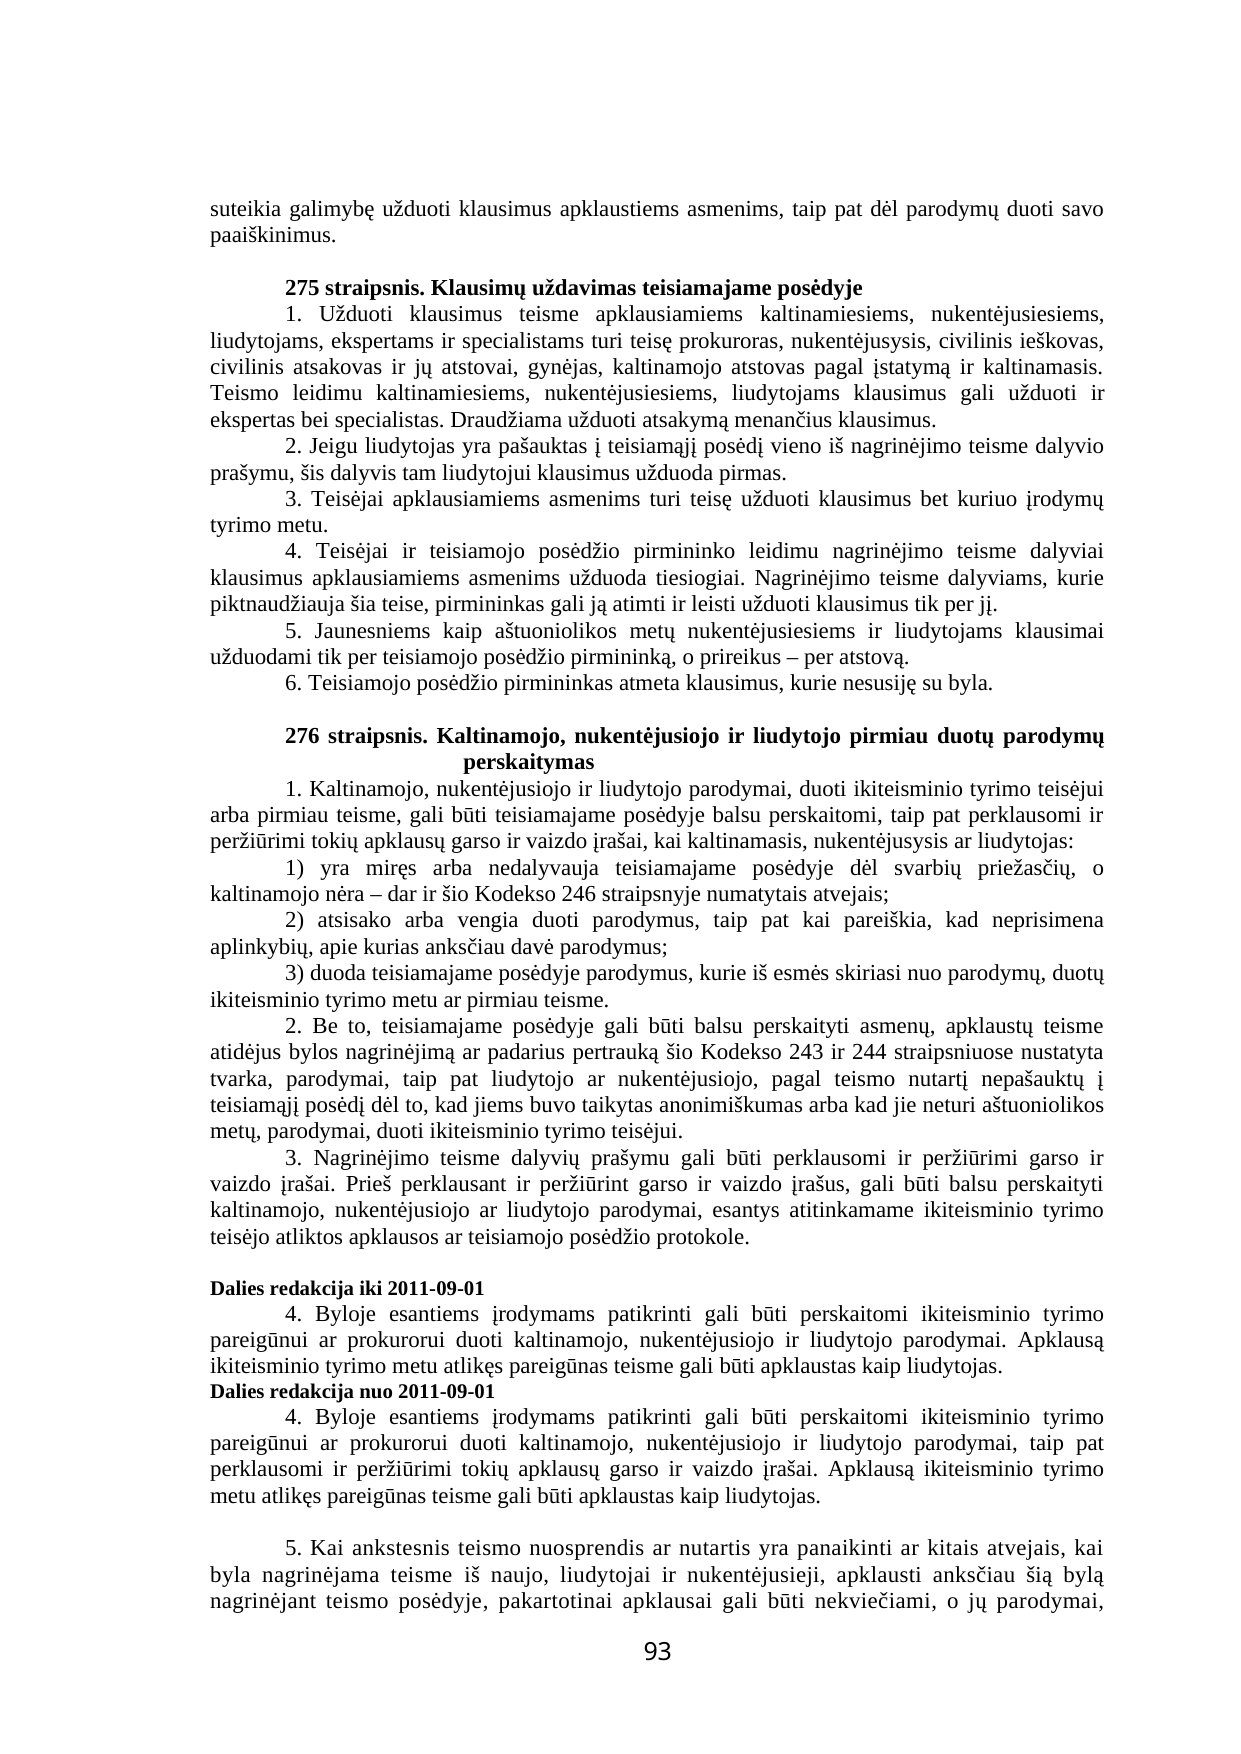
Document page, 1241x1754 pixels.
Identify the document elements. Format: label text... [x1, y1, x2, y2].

text 276 straipsnis. Kaltinamojo, nukentėjusiojo ir liudytojo pirmiau duotų parodymų perskaitymas [285, 722, 1106, 775]
text 3) duoda teisiamajame posėdyje parodymus, kurie iš esmės skiriasi nuo parodymų, duotų ikiteisminio tyrimo metu ar pirmiau teisme. [210, 959, 1106, 1012]
text Dalies redakcija iki 2011-09-01 [210, 1276, 1106, 1299]
text 4. Byloje esantiems įrodymams patikrinti gali būti perskaitomi ikiteisminio tyrimo pareigūnui ar prokurorui duoti kaltinamojo, nukentėjusiojo ir liudytojo parodymai, taip pat perklausomi ir peržiūrimi tokių apklausų garso ir vaizdo įrašai. Apklausą ikiteisminio tyrimo metu atlikęs pareigūnas teisme gali būti apklaustas kaip liudytojas. [210, 1403, 1106, 1508]
text 6. Teisiamojo posėdžio pirmininkas atmeta klausimus, kurie nesusiję su byla. [210, 669, 1106, 696]
text 1. Užduoti klausimus teisme apklausiamiems kaltinamiesiems, nukentėjusiesiems, liudytojams, ekspertams ir specialistams turi teisę prokuroras, nukentėjusysis, civilinis ieškovas, civilinis atsakovas ir jų atstovai, gynėjas, kaltinamojo atstovas pagal įstatymą ir kaltinamasis. Teismo leidimu kaltinamiesiems, nukentėjusiesiems, liudytojams klausimus gali užduoti ir ekspertas bei specialistas. Draudžiama užduoti atsakymą menančius klausimus. [210, 300, 1106, 432]
text 4. Teisėjai ir teisiamojo posėdžio pirmininko leidimu nagrinėjimo teisme dalyviai klausimus apklausiamiems asmenims užduoda tiesiogiai. Nagrinėjimo teisme dalyviams, kurie piktnaudžiauja šia teise, pirmininkas gali ją atimti ir leisti užduoti klausimus tik per jį. [210, 538, 1106, 617]
text suteikia galimybę užduoti klausimus apklaustiems asmenims, taip pat dėl parodymų duoti savo paaiškinimus. [210, 195, 1106, 248]
text 5. Jaunesniems kaip aštuoniolikos metų nukentėjusiesiems ir liudytojams klausimai užduodami tik per teisiamojo posėdžio pirmininką, o prireikus – per atstovą. [210, 617, 1106, 669]
text 2) atsisako arba vengia duoti parodymus, taip pat kai pareiškia, kad neprisimena aplinkybių, apie kurias anksčiau davė parodymus; [210, 907, 1106, 959]
text 4. Byloje esantiems įrodymams patikrinti gali būti perskaitomi ikiteisminio tyrimo pareigūnui ar prokurorui duoti kaltinamojo, nukentėjusiojo ir liudytojo parodymai. Apklausą ikiteisminio tyrimo metu atlikęs pareigūnas teisme gali būti apklaustas kaip liudytojas. [210, 1299, 1106, 1379]
text 1) yra miręs arba nedalyvauja teisiamajame posėdyje dėl svarbių priežasčių, o kaltinamojo nėra – dar ir šio Kodekso 246 straipsnyje numatytais atvejais; [210, 854, 1106, 907]
text Dalies redakcija nuo 2011-09-01 [210, 1379, 1106, 1403]
text 3. Nagrinėjimo teisme dalyvių prašymu gali būti perklausomi ir peržiūrimi garso ir vaizdo įrašai. Prieš perklausant ir peržiūrint garso ir vaizdo įrašus, gali būti balsu perskaityti kaltinamojo, nukentėjusiojo ar liudytojo parodymai, esantys atitinkamame ikiteisminio tyrimo teisėjo atliktos apklausos ar teisiamojo posėdžio protokole. [210, 1144, 1106, 1249]
text 2. Be to, teisiamajame posėdyje gali būti balsu perskaityti asmenų, apklaustų teisme atidėjus bylos nagrinėjimą ar padarius pertrauką šio Kodekso 243 ir 244 straipsniuose nustatyta tvarka, parodymai, taip pat liudytojo ar nukentėjusiojo, pagal teismo nutartį nepašauktų į teisiamąjį posėdį dėl to, kad jiems buvo taikytas anonimiškumas arba kad jie neturi aštuoniolikos metų, parodymai, duoti ikiteisminio tyrimo teisėjui. [210, 1012, 1106, 1144]
text 2. Jeigu liudytojas yra pašauktas į teisiamąjį posėdį vieno iš nagrinėjimo teisme dalyvio prašymu, šis dalyvis tam liudytojui klausimus užduoda pirmas. [210, 432, 1106, 485]
text 5. Kai ankstesnis teismo nuosprendis ar nutartis yra panaikinti ar kitais atvejais, kai byla nagrinėjama teisme iš naujo, liudytojai ir nukentėjusieji, apklausti anksčiau šią bylą nagrinėjant teismo posėdyje, pakartotinai apklausai gali būti nekviečiami, o jų parodymai, [210, 1534, 1106, 1613]
text 3. Teisėjai apklausiamiems asmenims turi teisę užduoti klausimus bet kuriuo įrodymų tyrimo metu. [210, 485, 1106, 538]
text 275 straipsnis. Klausimų uždavimas teisiamajame posėdyje [210, 274, 1106, 300]
text 1. Kaltinamojo, nukentėjusiojo ir liudytojo parodymai, duoti ikiteisminio tyrimo teisėjui arba pirmiau teisme, gali būti teisiamajame posėdyje balsu perskaitomi, taip pat perklausomi ir peržiūrimi tokių apklausų garso ir vaizdo įrašai, kai kaltinamasis, nukentėjusysis ar liudytojas: [210, 775, 1106, 854]
